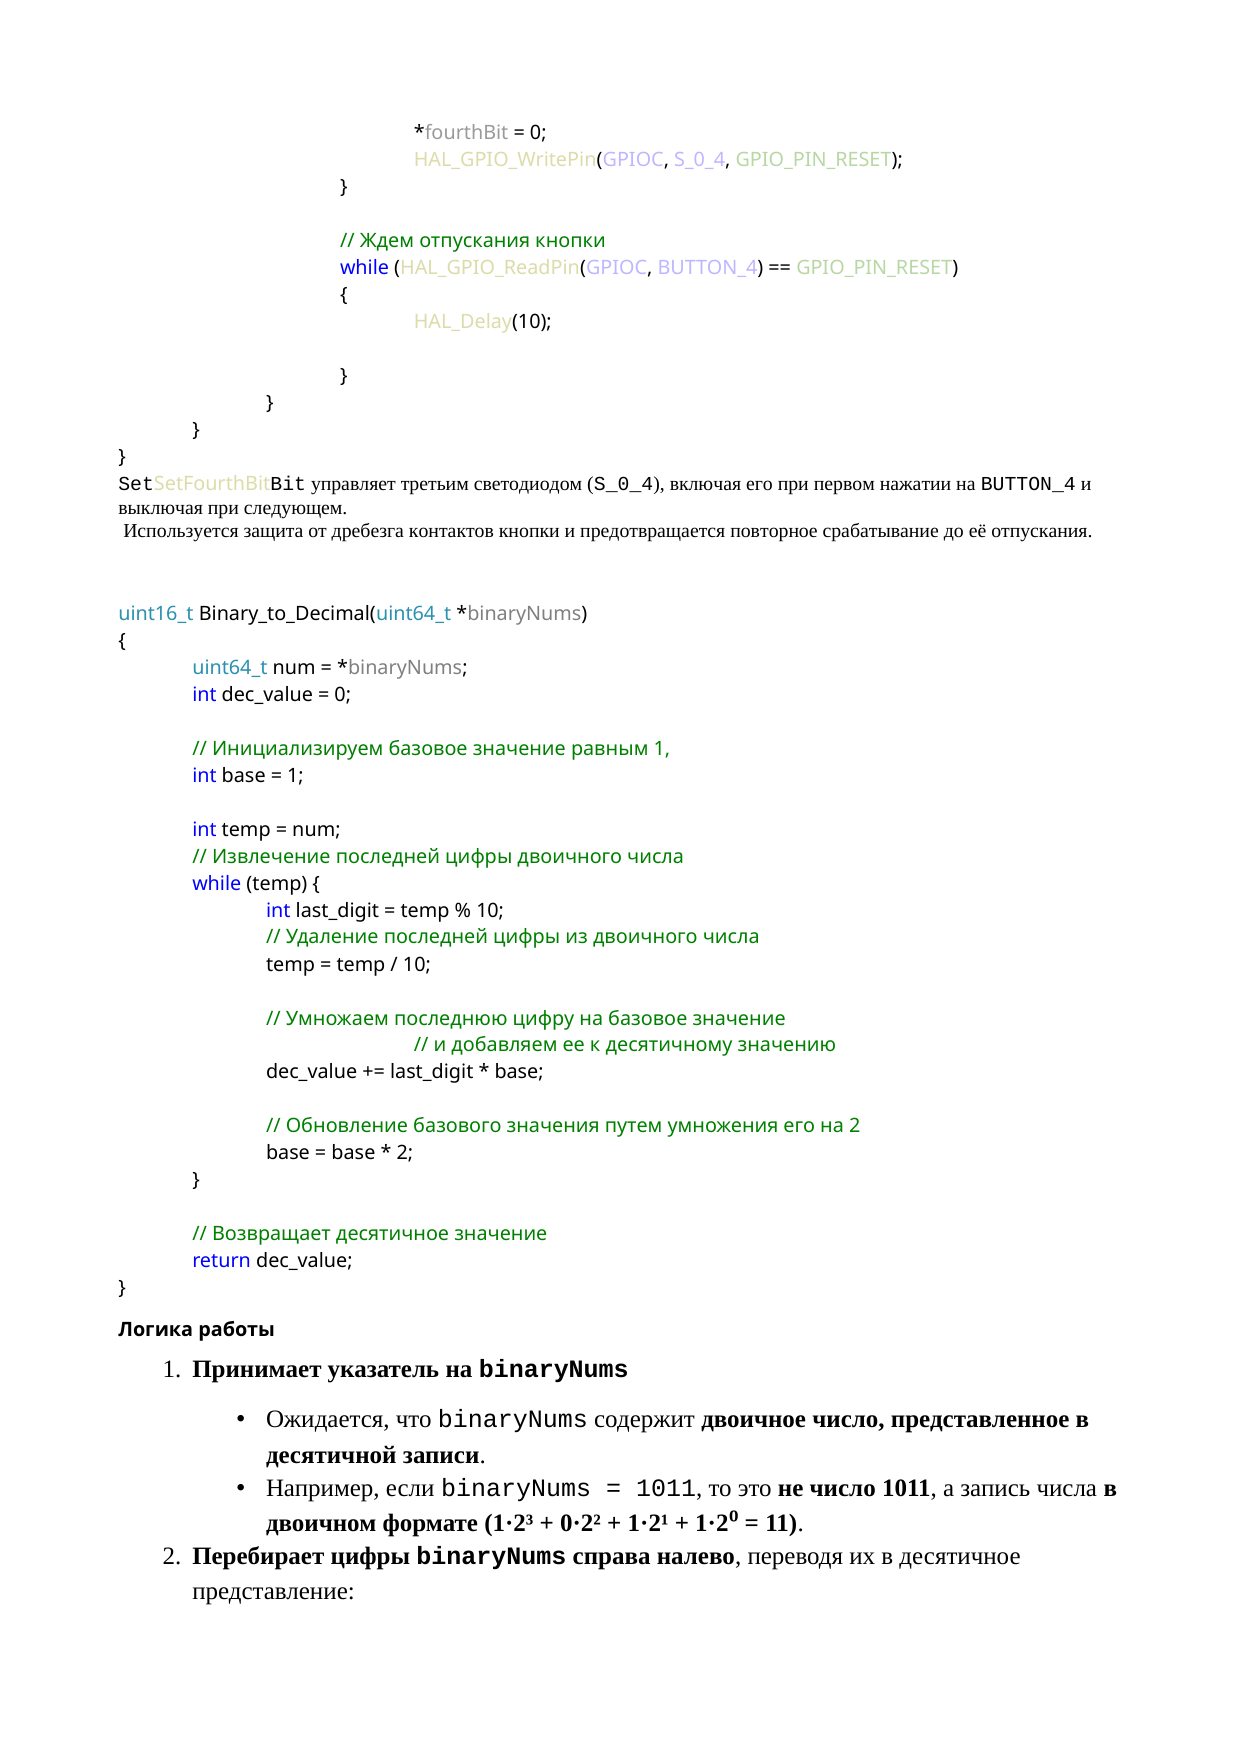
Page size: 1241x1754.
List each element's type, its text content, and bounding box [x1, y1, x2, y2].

list Принимает указатель на binaryNums [162, 1354, 1122, 1385]
text // Удаление последней цифры из двоичного числа [118, 923, 1122, 950]
text } [118, 361, 1122, 388]
text } [118, 1166, 1122, 1193]
text { [118, 626, 1122, 653]
text } [118, 442, 1122, 469]
text return dec_value; [118, 1247, 1122, 1273]
text while (HAL_GPIO_ReadPin(GPIOC, BUTTON_4) == GPIO_PIN_RESET) [118, 253, 1122, 280]
text } [118, 388, 1122, 415]
list Ожидается, что binaryNums содержит двоичное число, представленное в десятичной записи. [236, 1404, 1122, 1468]
subtitle Логика работы [118, 1315, 1122, 1342]
text // Инициализируем базовое значение равным 1, [118, 734, 1122, 761]
text int base = 1; [118, 761, 1122, 788]
text HAL_Delay(10); [118, 307, 1122, 334]
list Например, если binaryNums = 1011, то это не число 1011, а запись числа в двоичном формате (1·2³ + 0·2² + 1·2¹ + 1·2⁰ = 11). [236, 1473, 1122, 1537]
text base = base * 2; [118, 1139, 1122, 1166]
text *fourthBit = 0; [118, 118, 1122, 145]
text temp = temp / 10; [118, 950, 1122, 977]
text // и добавляем ее к десятичному значению [118, 1031, 1122, 1058]
text uint64_t num = *binaryNums; [118, 653, 1122, 680]
text dec_value += last_digit * base; [118, 1058, 1122, 1085]
text while (temp) { [118, 869, 1122, 896]
text } [118, 1273, 1122, 1301]
text // Извлечение последней цифры двоичного числа [118, 842, 1122, 869]
text HAL_GPIO_WritePin(GPIOC, S_0_4, GPIO_PIN_RESET); [118, 145, 1122, 172]
text int last_digit = temp % 10; [118, 896, 1122, 923]
text int dec_value = 0; [118, 680, 1122, 707]
list Перебирает цифры binaryNums справа налево, переводя их в десятичное представление: [162, 1541, 1122, 1605]
text SetSetFourthBitBit управляет третьим светодиодом (S_0_4), включая его при первом нажатии на BUTTON_4 и выключая при следующем. Используется защита от дребезга контактов кнопки и предотвращается повторное срабатывание до её отпускания. [118, 469, 1122, 542]
text // Возвращает десятичное значение [118, 1219, 1122, 1247]
text { [118, 280, 1122, 307]
text // Умножаем последнюю цифру на базовое значение [118, 1004, 1122, 1031]
text uint16_t Binary_to_Decimal(uint64_t *binaryNums) [118, 599, 1122, 626]
text int temp = num; [118, 815, 1122, 842]
text // Обновление базового значения путем умножения его на 2 [118, 1112, 1122, 1139]
text } [118, 415, 1122, 442]
text } [118, 172, 1122, 199]
text // Ждем отпускания кнопки [118, 226, 1122, 253]
